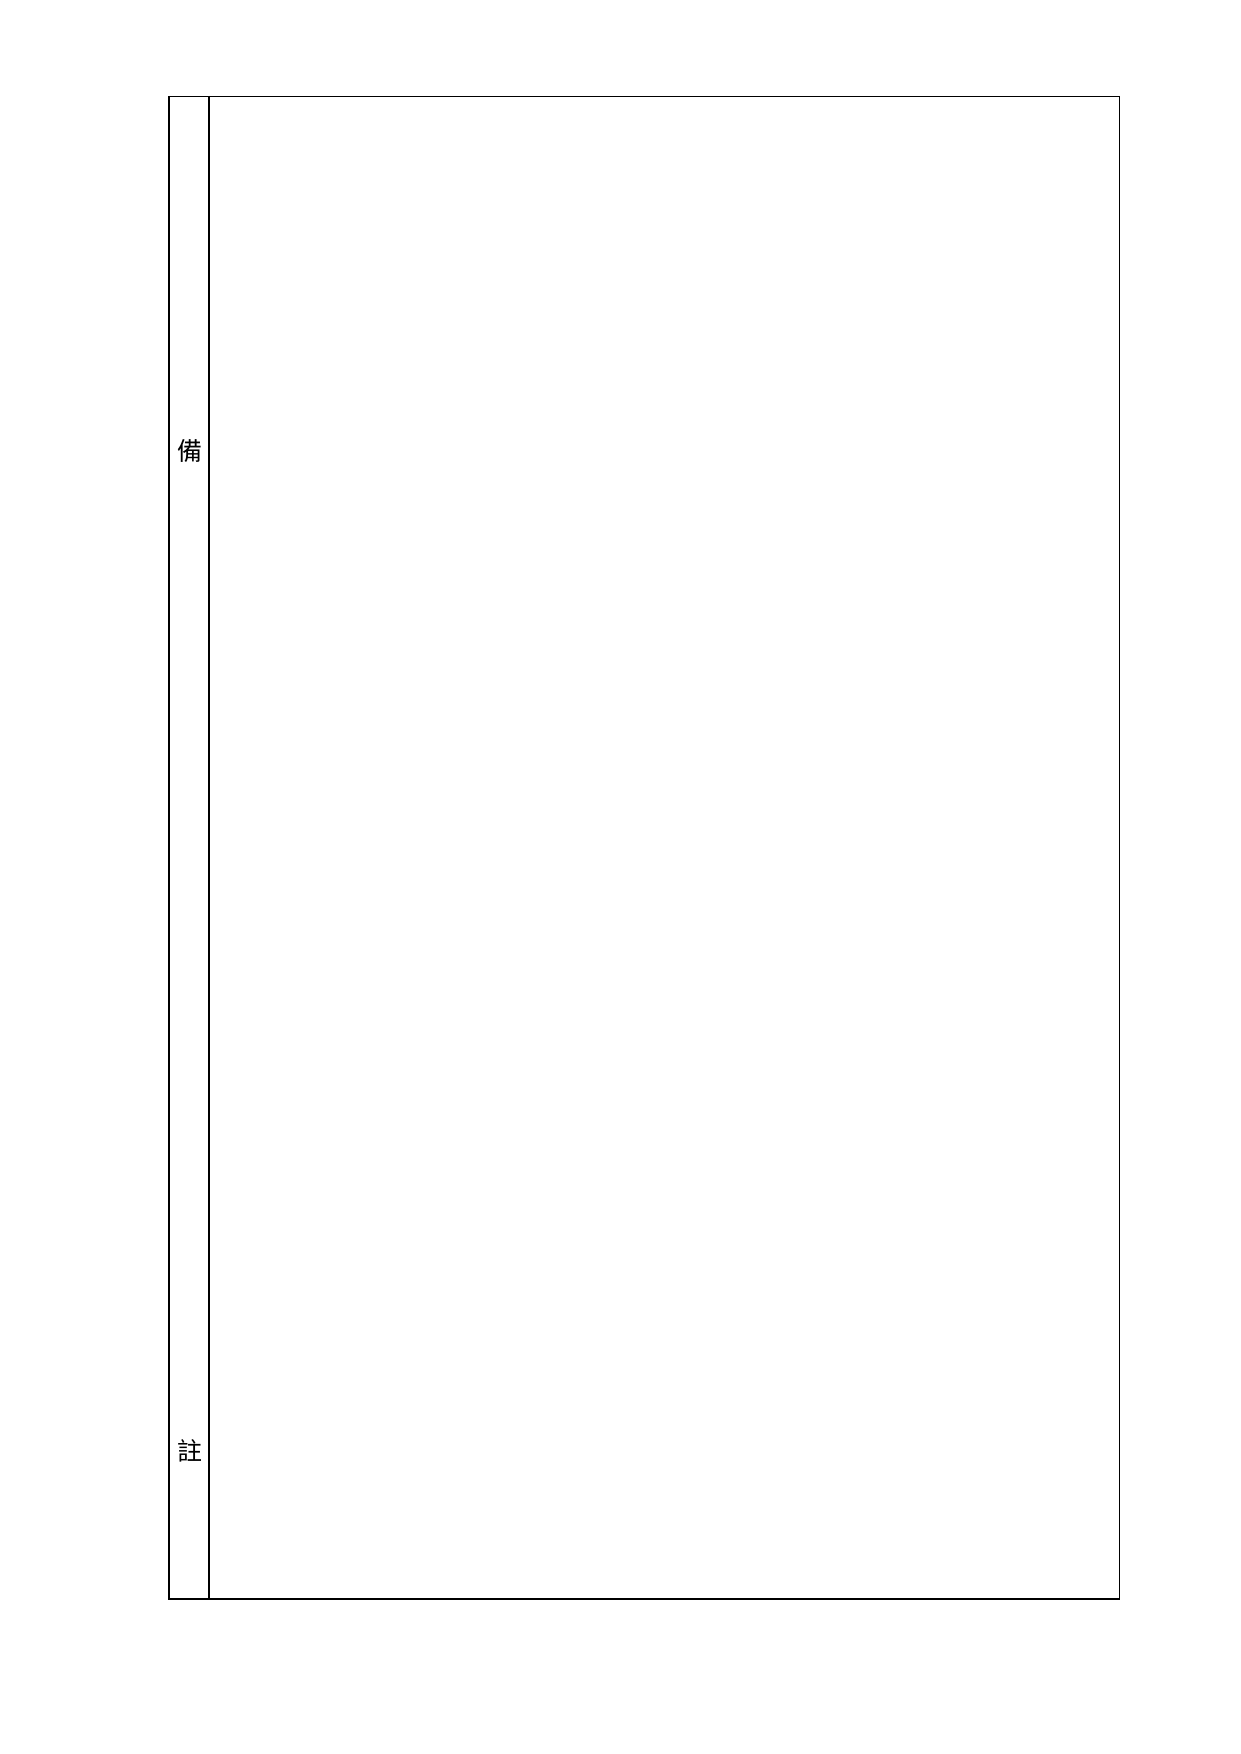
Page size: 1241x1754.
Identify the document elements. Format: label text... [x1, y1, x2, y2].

table_cell [210, 97, 247, 1598]
table_cell [734, 97, 1047, 1598]
table_cell [384, 97, 734, 1598]
table_cell [1047, 97, 1119, 1598]
table_cell 備 註 [170, 97, 208, 1598]
table_cell [247, 97, 384, 1598]
